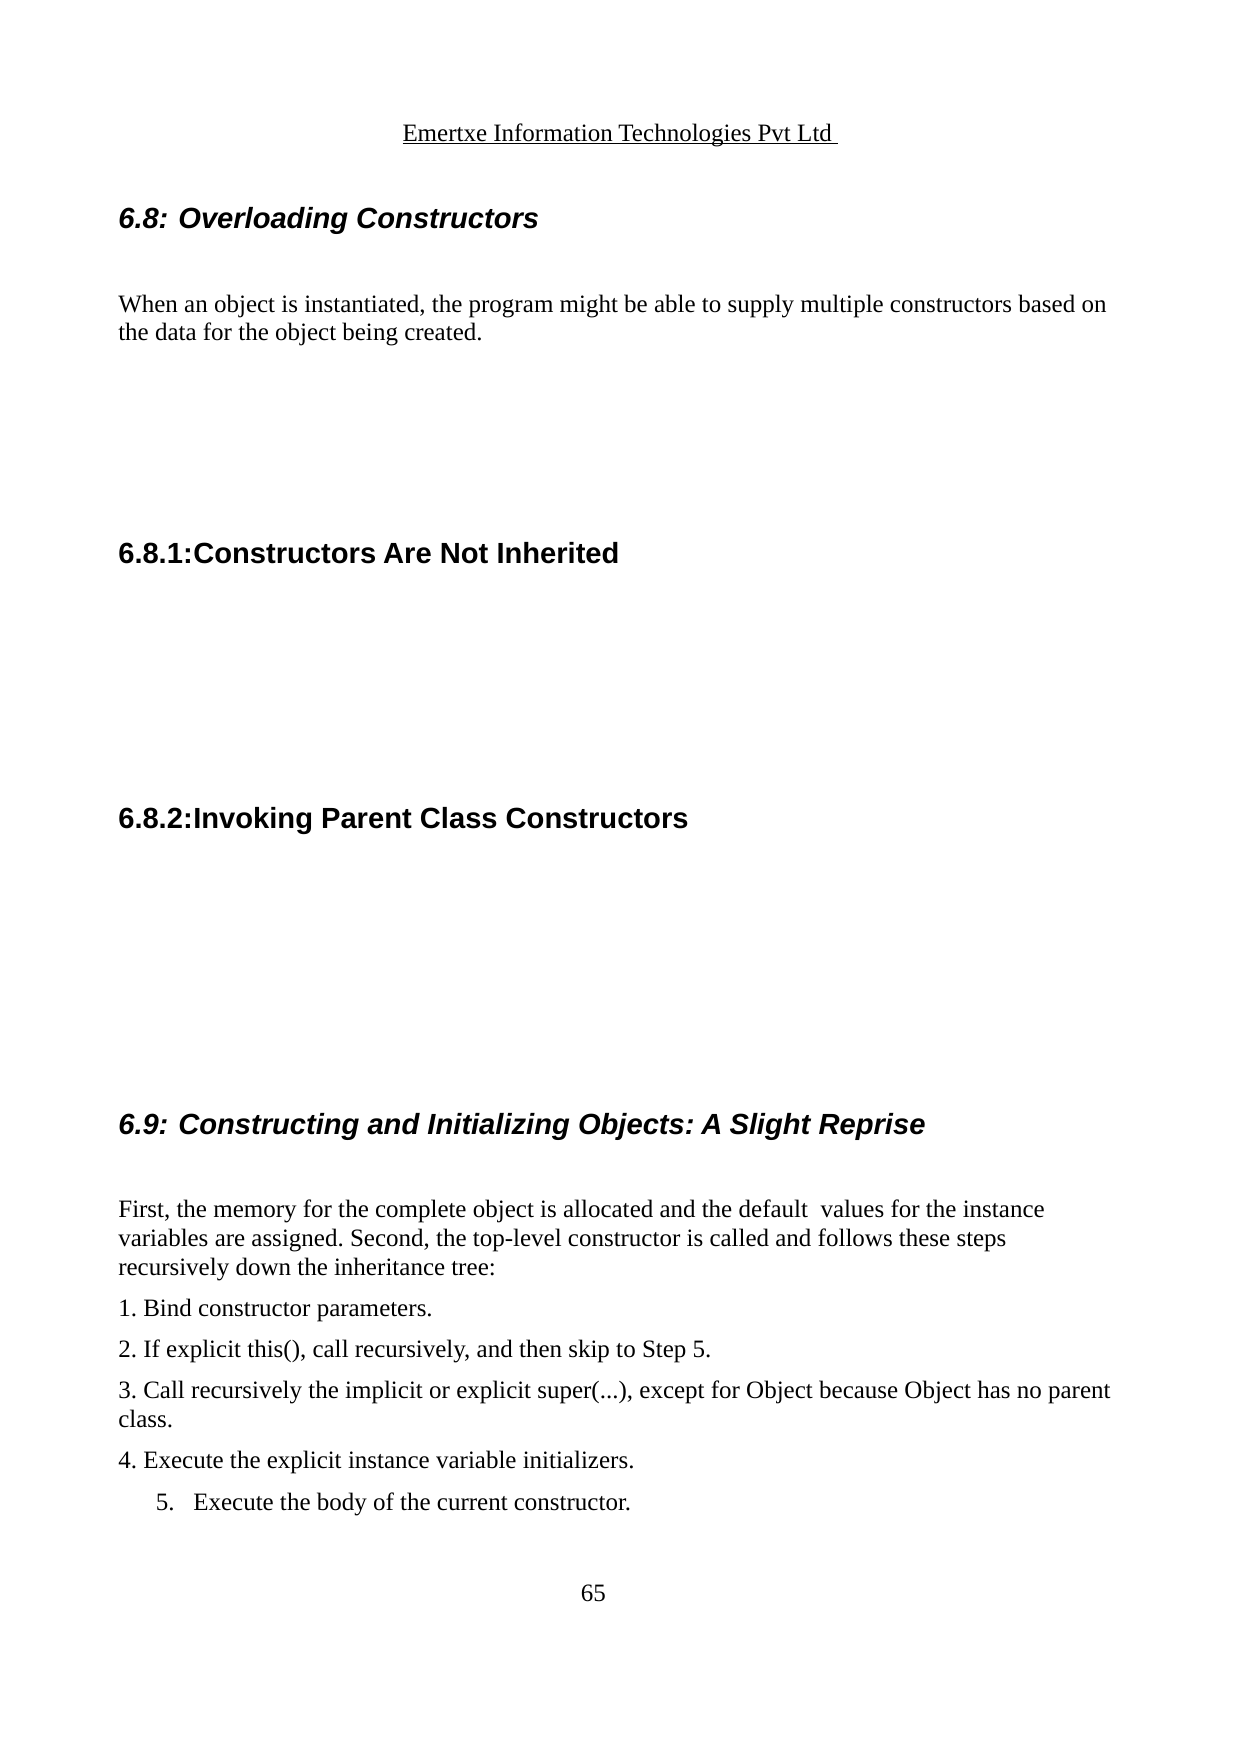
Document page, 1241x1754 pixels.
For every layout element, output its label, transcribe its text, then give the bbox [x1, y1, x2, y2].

subtitle Overloading Constructors [118, 201, 1122, 235]
text 3. Call recursively the implicit or explicit super(...), except for Object because Object has no parent class. [118, 1376, 1122, 1433]
subtitle Invoking Parent Class Constructors [118, 801, 1122, 834]
text 2. If explicit this(), call recursively, and then skip to Step 5. [118, 1334, 1122, 1363]
text 4. Execute the explicit instance variable initializers. [118, 1446, 1122, 1474]
subtitle Constructing and Initializing Objects: A Slight Reprise [118, 1107, 1122, 1141]
text When an object is instantiated, the program might be able to supply multiple constructors based on the data for the object being created. [118, 289, 1122, 346]
list Execute the body of the current constructor. [156, 1487, 1122, 1516]
subtitle Constructors Are Not Inherited [118, 536, 1122, 570]
text First, the memory for the complete object is allocated and the default values for the instance variables are assigned. Second, the top-level constructor is called and follows these steps recursively down the inheritance tree: [118, 1194, 1122, 1281]
text 1. Bind constructor parameters. [118, 1293, 1122, 1322]
